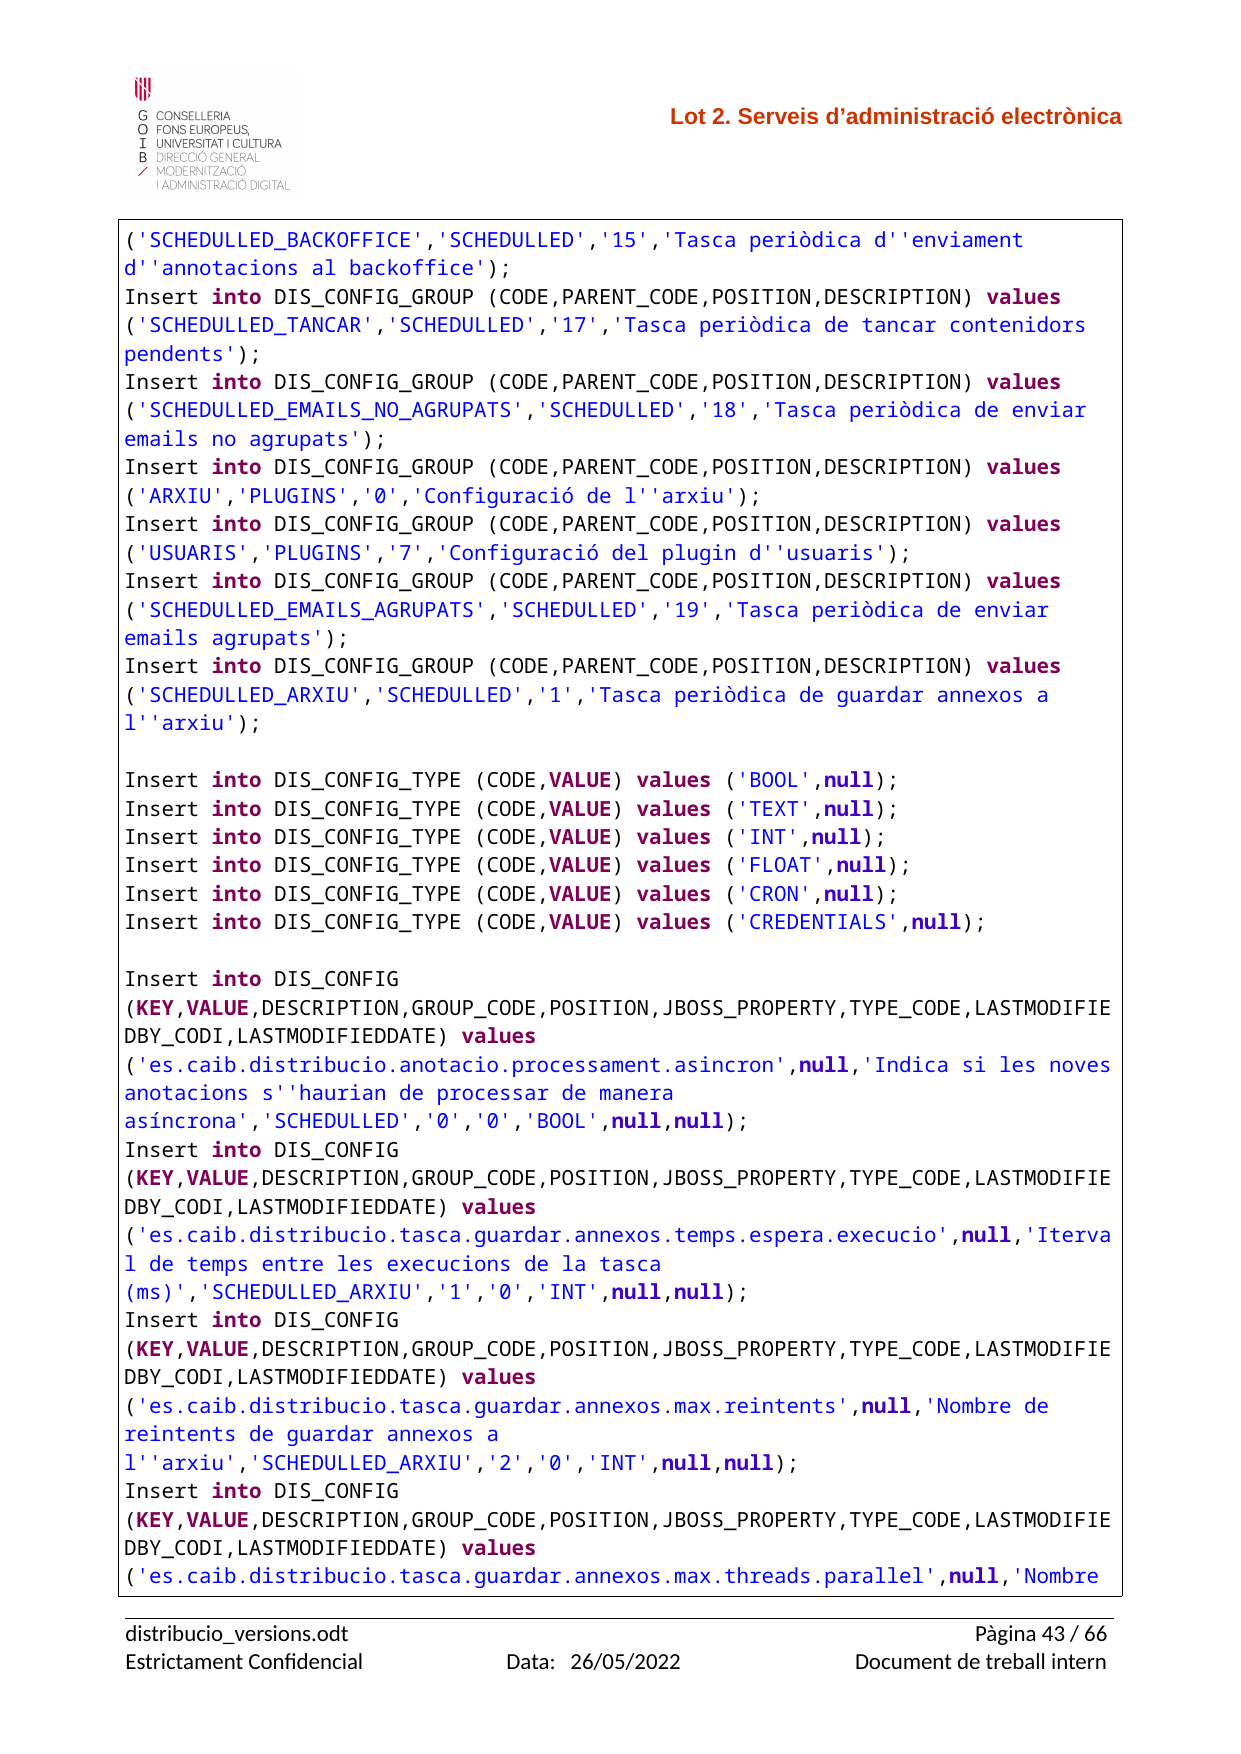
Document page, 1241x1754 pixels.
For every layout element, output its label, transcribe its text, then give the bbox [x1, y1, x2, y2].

picture [126, 70, 299, 197]
table_header ('SCHEDULLED_BACKOFFICE','SCHEDULLED','15','Tasca periòdica d''enviament d''annotacions al backoffice'); Insert into DIS_CONFIG_GROUP (CODE,PARENT_CODE,POSITION,DESCRIPTION) values ('SCHEDULLED_TANCAR','SCHEDULLED','17','Tasca periòdica de tancar contenidors pendents'); Insert into DIS_CONFIG_GROUP (CODE,PARENT_CODE,POSITION,DESCRIPTION) values ('SCHEDULLED_EMAILS_NO_AGRUPATS','SCHEDULLED','18','Tasca periòdica de enviar emails no agrupats'); Insert into DIS_CONFIG_GROUP (CODE,PARENT_CODE,POSITION,DESCRIPTION) values ('ARXIU','PLUGINS','0','Configuració de l''arxiu'); Insert into DIS_CONFIG_GROUP (CODE,PARENT_CODE,POSITION,DESCRIPTION) values ('USUARIS','PLUGINS','7','Configuració del plugin d''usuaris'); Insert into DIS_CONFIG_GROUP (CODE,PARENT_CODE,POSITION,DESCRIPTION) values ('SCHEDULLED_EMAILS_AGRUPATS','SCHEDULLED','19','Tasca periòdica de enviar emails agrupats'); Insert into DIS_CONFIG_GROUP (CODE,PARENT_CODE,POSITION,DESCRIPTION) values ('SCHEDULLED_ARXIU','SCHEDULLED','1','Tasca periòdica de guardar annexos a l''arxiu'); Insert into DIS_CONFIG_TYPE (CODE,VALUE) values ('BOOL',null); Insert into DIS_CONFIG_TYPE (CODE,VALUE) values ('TEXT',null); Insert into DIS_CONFIG_TYPE (CODE,VALUE) values ('INT',null); Insert into DIS_CONFIG_TYPE (CODE,VALUE) values ('FLOAT',null); Insert into DIS_CONFIG_TYPE (CODE,VALUE) values ('CRON',null); Insert into DIS_CONFIG_TYPE (CODE,VALUE) values ('CREDENTIALS',null); Insert into DIS_CONFIG (KEY,VALUE,DESCRIPTION,GROUP_CODE,POSITION,JBOSS_PROPERTY,TYPE_CODE,LASTMODIFIEDBY_CODI,LASTMODIFIEDDATE) values ('es.caib.distribucio.anotacio.processament.asincron',null,'Indica si les noves anotacions s''haurian de processar de manera asíncrona','SCHEDULLED','0','0','BOOL',null,null); Insert into DIS_CONFIG (KEY,VALUE,DESCRIPTION,GROUP_CODE,POSITION,JBOSS_PROPERTY,TYPE_CODE,LASTMODIFIEDBY_CODI,LASTMODIFIEDDATE) values ('es.caib.distribucio.tasca.guardar.annexos.temps.espera.execucio',null,'Iterval de temps entre les execucions de la tasca (ms)','SCHEDULLED_ARXIU','1','0','INT',null,null); Insert into DIS_CONFIG (KEY,VALUE,DESCRIPTION,GROUP_CODE,POSITION,JBOSS_PROPERTY,TYPE_CODE,LASTMODIFIEDBY_CODI,LASTMODIFIEDDATE) values ('es.caib.distribucio.tasca.guardar.annexos.max.reintents',null,'Nombre de reintents de guardar annexos a l''arxiu','SCHEDULLED_ARXIU','2','0','INT',null,null); Insert into DIS_CONFIG (KEY,VALUE,DESCRIPTION,GROUP_CODE,POSITION,JBOSS_PROPERTY,TYPE_CODE,LASTMODIFIEDBY_CODI,LASTMODIFIEDDATE) values ('es.caib.distribucio.tasca.guardar.annexos.max.threads.parallel',null,'Nombre [119, 220, 1122, 1596]
